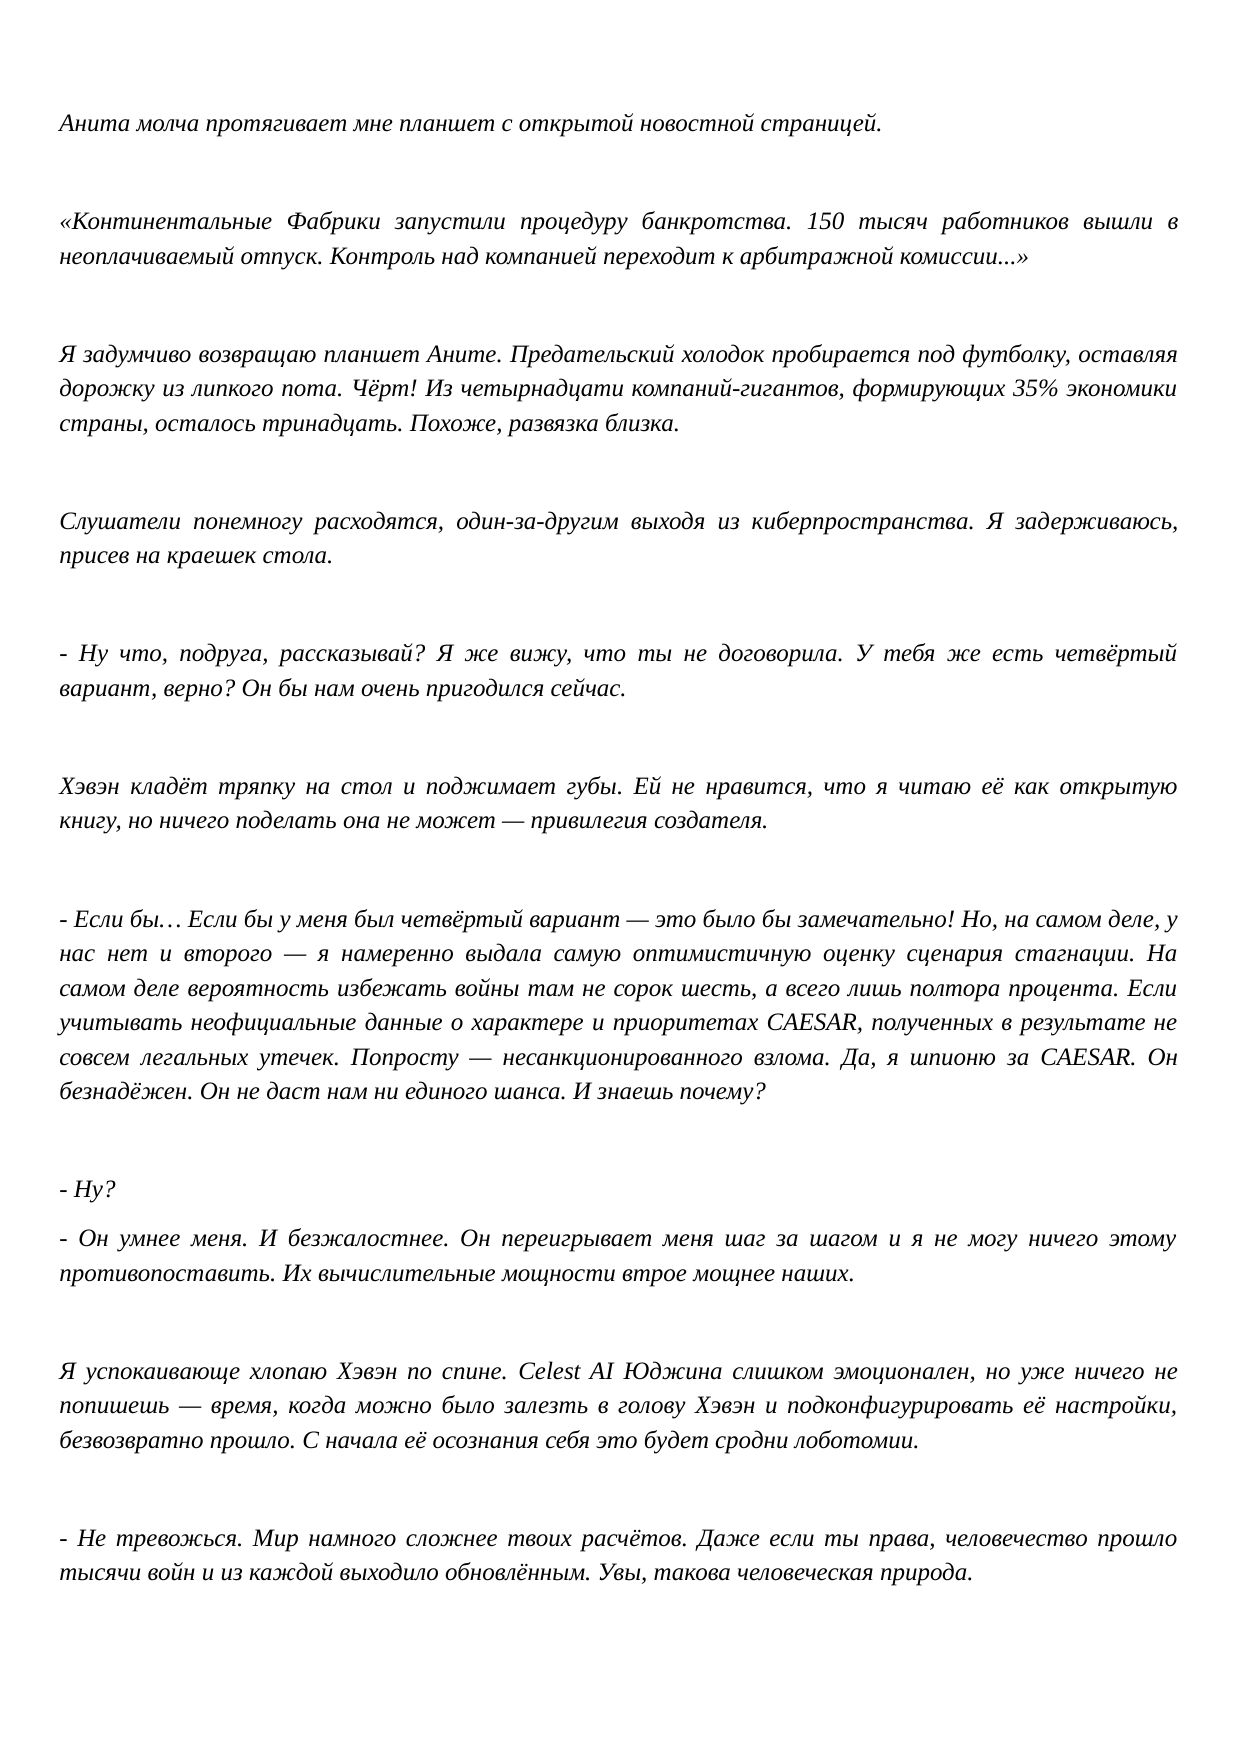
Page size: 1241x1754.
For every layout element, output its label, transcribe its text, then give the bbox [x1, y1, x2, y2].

text - Ну? [59, 1174, 1181, 1203]
text - Ну что, подруга, рассказывай? Я же вижу, что ты не договорила. У тебя же есть четвёртый вариант, верно? Он бы нам очень пригодился сейчас. [59, 638, 1181, 702]
text - Он умнее меня. И безжалостнее. Он переигрывает меня шаг за шагом и я не могу ничего этому противопоставить. Их вычислительные мощности втрое мощнее наших. [59, 1223, 1181, 1287]
text Слушатели понемногу расходятся, один-за-другим выходя из киберпространства. Я задерживаюсь, присев на краешек стола. [59, 506, 1181, 569]
text Я успокаивающе хлопаю Хэвэн по спине. Celest AI Юджина слишком эмоционален, но уже ничего не попишешь — время, когда можно было залезть в голову Хэвэн и подконфигурировать её настройки, безвозвратно прошло. С начала её осознания себя это будет сродни лоботомии. [59, 1356, 1181, 1454]
text Анита молча протягивает мне планшет с открытой новостной страницей. [59, 108, 1181, 137]
text - Если бы… Если бы у меня был четвёртый вариант — это было бы замечательно! Но, на самом деле, у нас нет и второго — я намеренно выдала самую оптимистичную оценку сценария стагнации. На самом деле вероятность избежать войны там не сорок шесть, а всего лишь полтора процента. Если учитывать неофициальные данные о характере и приоритетах CAESAR, полученных в результате не совсем легальных утечек. Попросту — несанкционированного взлома. Да, я шпионю за CAESAR. Он безнадёжен. Он не даст нам ни единого шанса. И знаешь почему? [59, 904, 1181, 1105]
text «Континентальные Фабрики запустили процедуру банкротства. 150 тысяч работников вышли в неоплачиваемый отпуск. Контроль над компанией переходит к арбитражной комиссии...» [59, 206, 1181, 269]
text - Не тревожься. Мир намного сложнее твоих расчётов. Даже если ты права, человечество прошло тысячи войн и из каждой выходило обновлённым. Увы, такова человеческая природа. [59, 1523, 1181, 1586]
text Хэвэн кладёт тряпку на стол и поджимает губы. Ей не нравится, что я читаю её как открытую книгу, но ничего поделать она не может — привилегия создателя. [59, 771, 1181, 834]
text Я задумчиво возвращаю планшет Аните. Предательский холодок пробирается под футболку, оставляя дорожку из липкого пота. Чёрт! Из четырнадцати компаний-гигантов, формирующих 35% экономики страны, осталось тринадцать. Похоже, развязка близка. [59, 339, 1181, 437]
